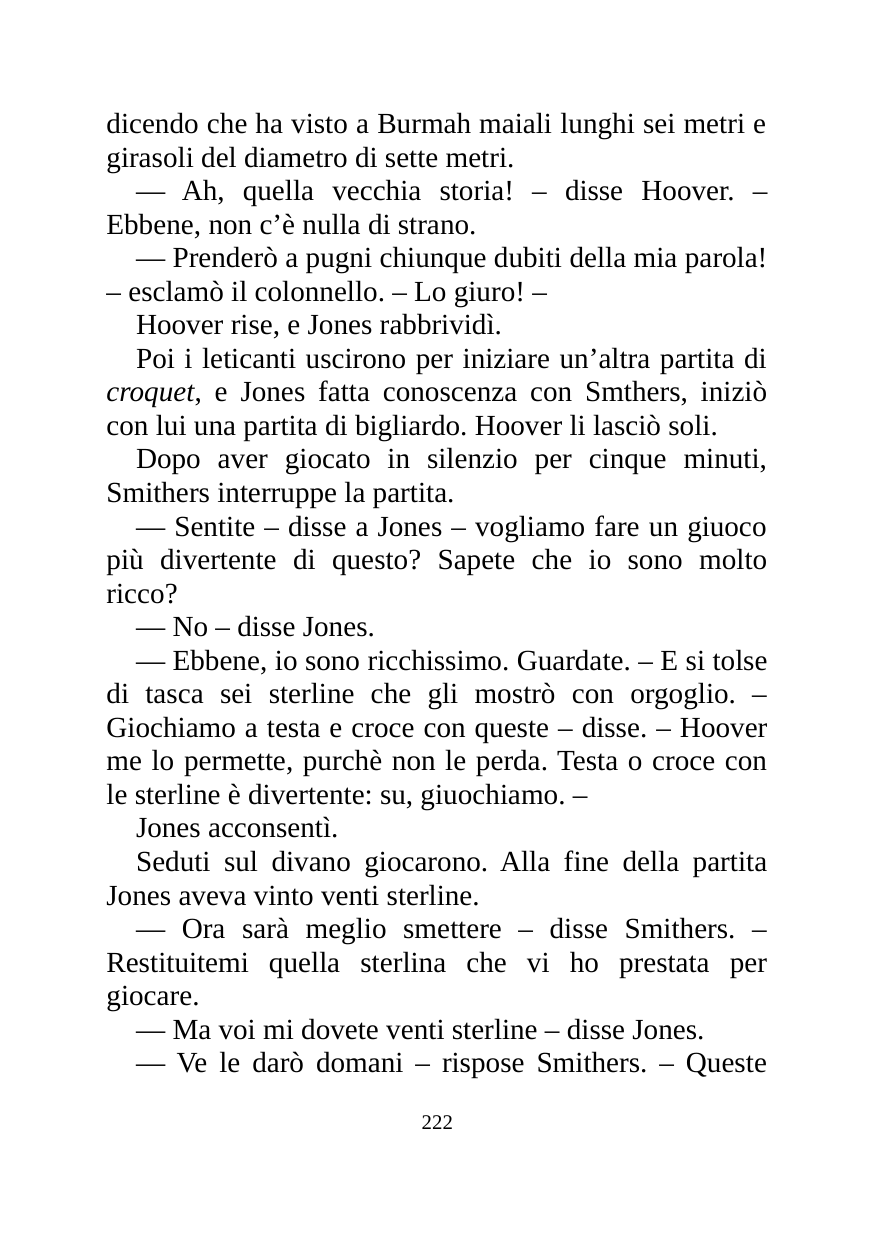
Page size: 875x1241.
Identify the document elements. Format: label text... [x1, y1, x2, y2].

text — Ora sarà meglio smettere – disse Smithers. – Restituitemi quella sterlina che vi ho prestata per giocare. [106, 911, 768, 1012]
text dicendo che ha visto a Burmah maiali lunghi sei metri e girasoli del diametro di sette metri. [106, 106, 768, 173]
text Jones acconsentì. [106, 811, 768, 844]
text — Ah, quella vecchia storia! – disse Hoover. – Ebbene, non c’è nulla di strano. [106, 173, 768, 240]
text — Ve le darò domani – rispose Smithers. – Queste [106, 1045, 768, 1079]
text Dopo aver giocato in silenzio per cinque minuti, Smithers interruppe la partita. [106, 442, 768, 509]
text — Prenderò a pugni chiunque dubiti della mia parola! – esclamò il colonnello. – Lo giuro! – [106, 240, 768, 307]
text Seduti sul divano giocarono. Alla fine della partita Jones aveva vinto venti sterline. [106, 844, 768, 911]
text Poi i leticanti uscirono per iniziare un’altra partita di croquet, e Jones fatta conoscenza con Smthers, iniziò con lui una partita di bigliardo. Hoover li lasciò soli. [106, 341, 768, 442]
text Hoover rise, e Jones rabbrividì. [106, 307, 768, 341]
text — Ma voi mi dovete venti sterline – disse Jones. [106, 1012, 768, 1045]
text — No – disse Jones. [106, 609, 768, 643]
text — Sentite – disse a Jones – vogliamo fare un giuoco più divertente di questo? Sapete che io sono molto ricco? [106, 509, 768, 609]
text — Ebbene, io sono ricchissimo. Guardate. – E si tolse di tasca sei sterline che gli mostrò con orgoglio. – Giochiamo a testa e croce con queste – disse. – Hoover me lo permette, purchè non le perda. Testa o croce con le sterline è divertente: su, giuochiamo. – [106, 643, 768, 811]
